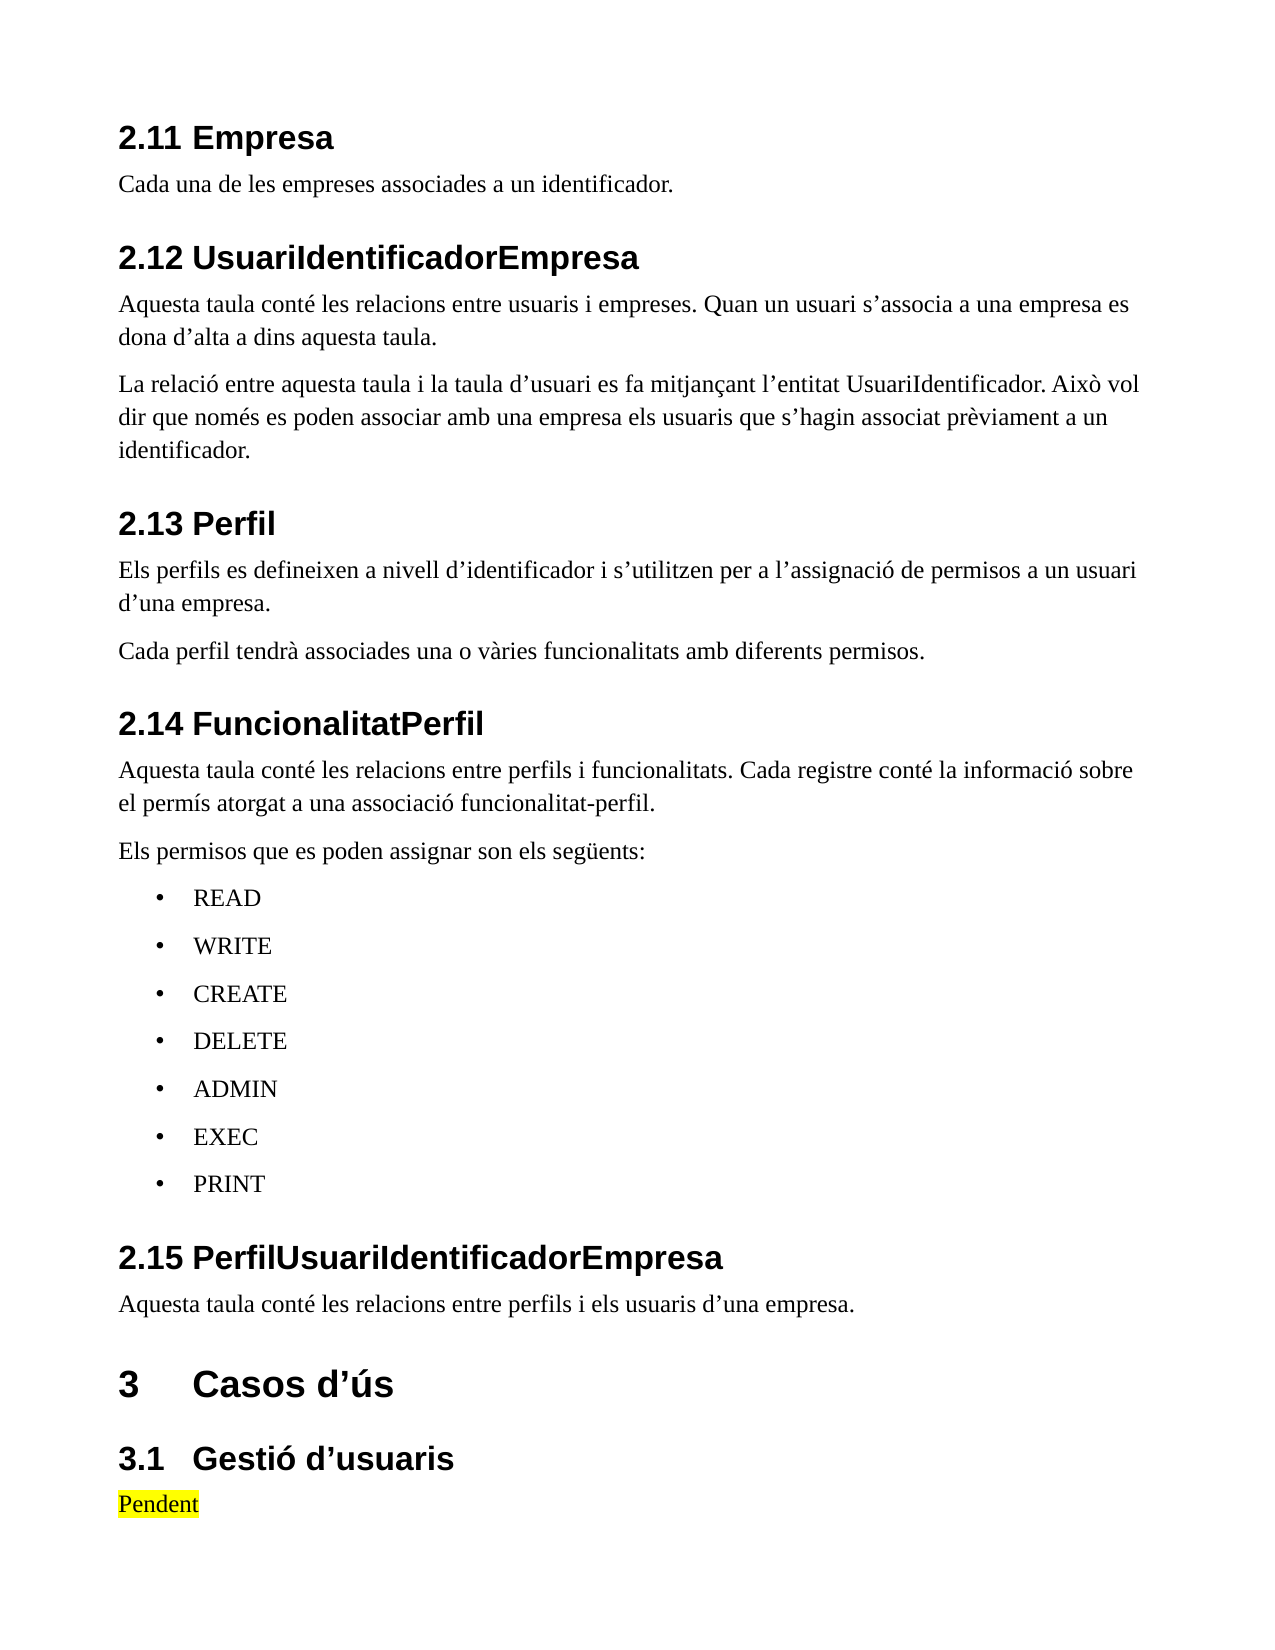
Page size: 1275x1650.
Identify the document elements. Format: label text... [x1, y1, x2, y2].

text Pendent [118, 1489, 1157, 1518]
subtitle Gestió d’usuaris [118, 1438, 1157, 1477]
list READ [156, 883, 1157, 912]
subtitle PerfilUsuariIdentificadorEmpresa [118, 1238, 1157, 1276]
subtitle UsuariIdentificadorEmpresa [118, 238, 1157, 276]
subtitle FuncionalitatPerfil [118, 704, 1157, 743]
text Cada una de les empreses associades a un identificador. [118, 169, 1157, 198]
text La relació entre aquesta taula i la taula d’usuari es fa mitjançant l’entitat UsuariIdentificador. Això vol dir que només es poden associar amb una empresa els usuaris que s’hagin associat prèviament a un identificador. [118, 369, 1157, 464]
text Els perfils es defineixen a nivell d’identificador i s’utilitzen per a l’assignació de permisos a un usuari d’una empresa. [118, 555, 1157, 617]
text Aquesta taula conté les relacions entre usuaris i empreses. Quan un usuari s’associa a una empresa es dona d’alta a dins aquesta taula. [118, 289, 1157, 351]
text Cada perfil tendrà associades una o vàries funcionalitats amb diferents permisos. [118, 636, 1157, 664]
list CREATE [156, 979, 1157, 1007]
text Els permisos que es poden assignar son els següents: [118, 836, 1157, 865]
list ADMIN [156, 1074, 1157, 1103]
subtitle Empresa [118, 118, 1157, 157]
text Aquesta taula conté les relacions entre perfils i els usuaris d’una empresa. [118, 1289, 1157, 1317]
list EXEC [156, 1122, 1157, 1150]
subtitle Casos d’ús [118, 1361, 1157, 1405]
text Aquesta taula conté les relacions entre perfils i funcionalitats. Cada registre conté la informació sobre el permís atorgat a una associació funcionalitat-perfil. [118, 755, 1157, 817]
subtitle Perfil [118, 504, 1157, 543]
list WRITE [156, 931, 1157, 960]
list DELETE [156, 1026, 1157, 1055]
list PRINT [156, 1169, 1157, 1198]
